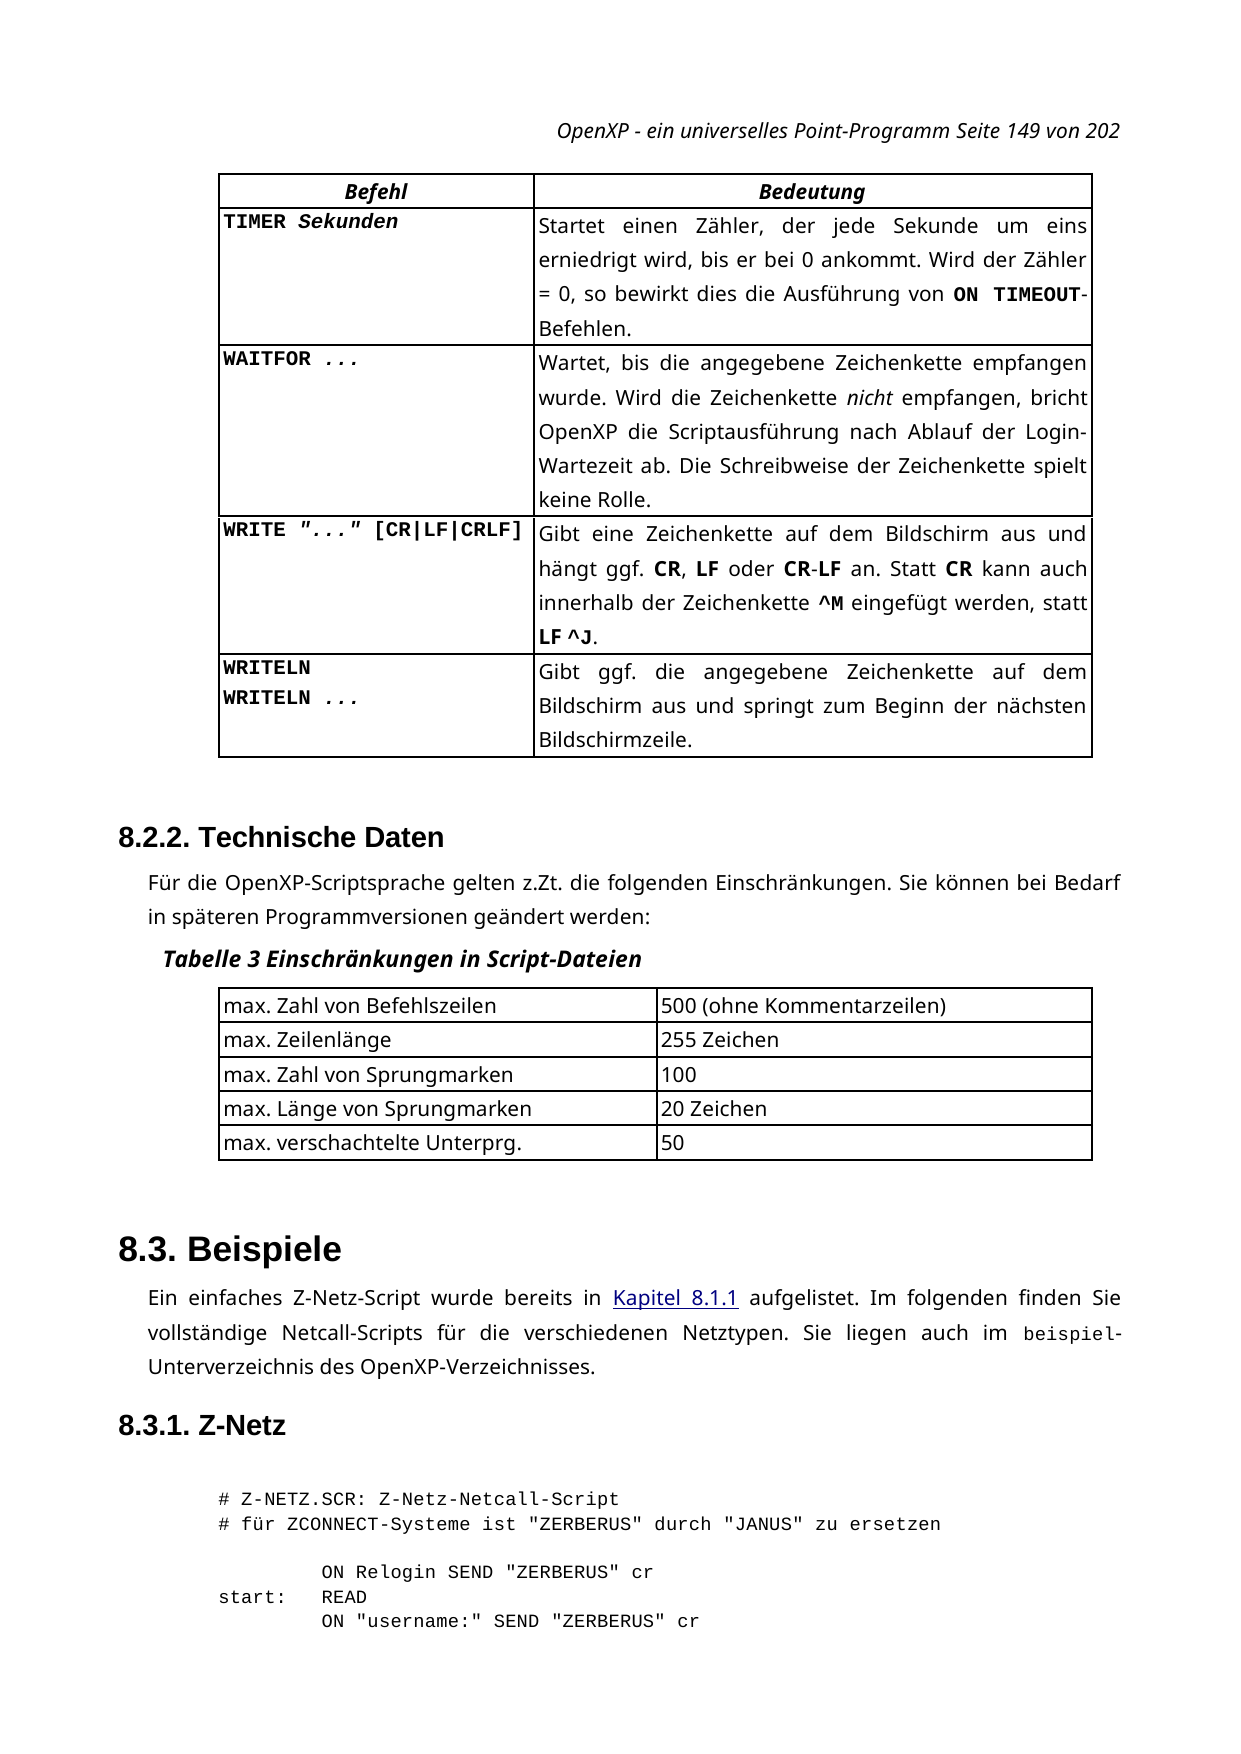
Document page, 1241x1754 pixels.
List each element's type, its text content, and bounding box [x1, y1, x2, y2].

table_cell TIMER Sekunden [220, 209, 533, 344]
table_header max. Zahl von Befehlszeilen [220, 989, 656, 1021]
text # für ZCONNECT-Systeme ist "ZERBERUS" durch "JANUS" zu ersetzen [218, 1511, 1122, 1536]
text start: READ [218, 1584, 1122, 1609]
text Für die OpenXP-Scriptsprache gelten z.Zt. die folgenden Einschränkungen. Sie können bei Bedarf in späteren Programmversionen geändert werden: [148, 868, 1122, 931]
table_cell max. Zeilenlänge [220, 1023, 656, 1056]
text ON Relogin SEND "ZERBERUS" cr [218, 1560, 1122, 1584]
table_header Befehl [220, 175, 533, 207]
table_cell max. Zahl von Sprungmarken [220, 1058, 656, 1090]
subtitle 8.3. Beispiele [118, 1222, 1122, 1268]
table_cell max. Länge von Sprungmarken [220, 1092, 656, 1124]
table_cell 255 Zeichen [658, 1023, 1091, 1056]
table_header Bedeutung [535, 175, 1091, 207]
text Ein einfaches Z-Netz-Script wurde bereits in Kapitel 8.1.1 aufgelistet. Im folgenden finden Sie vollständige Netcall-Scripts für die verschiedenen Netztypen. Sie liegen auch im beispiel-Unterverzeichnis des OpenXP-Verzeichnisses. [148, 1283, 1122, 1380]
table_cell Gibt ggf. die angegebene Zeichenkette auf dem Bildschirm aus und springt zum Beginn der nächsten Bildschirmzeile. [535, 655, 1091, 756]
table_cell 100 [658, 1058, 1091, 1090]
subtitle 8.3.1. Z-Netz [118, 1403, 1122, 1442]
text ON "username:" SEND "ZERBERUS" cr [218, 1609, 1122, 1633]
text Tabelle 3 Einschränkungen in Script-Dateien [162, 943, 1122, 974]
table_cell WAITFOR ... [220, 346, 533, 515]
table_cell Startet einen Zähler, der jede Sekunde um eins erniedrigt wird, bis er bei 0 ankommt. Wird der Zähler = 0, so bewirkt dies die Ausführung von ON TIMEOUT-Befehlen. [535, 209, 1091, 344]
table_cell 20 Zeichen [658, 1092, 1091, 1124]
subtitle 8.2.2. Technische Daten [118, 814, 1122, 853]
table_header 500 (ohne Kommentarzeilen) [658, 989, 1091, 1021]
table_cell Wartet, bis die angegebene Zeichenkette empfangen wurde. Wird die Zeichenkette nicht empfangen, bricht OpenXP die Scriptausführung nach Ablauf der Login-Wartezeit ab. Die Schreibweise der Zeichenkette spielt keine Rolle. [535, 346, 1091, 515]
table_cell WRITELN WRITELN ... [220, 655, 533, 756]
text # Z-NETZ.SCR: Z-Netz-Netcall-Script [218, 1487, 1122, 1511]
table_cell 50 [658, 1126, 1091, 1159]
table_cell max. verschachtelte Unterprg. [220, 1126, 656, 1159]
table_cell WRITE "..." [CR|LF|CRLF] [220, 518, 533, 653]
table_cell Gibt eine Zeichenkette auf dem Bildschirm aus und hängt ggf. CR, LF oder CR-LF an. Statt CR kann auch innerhalb der Zeichenkette ^M eingefügt werden, statt LF ^J. [535, 518, 1091, 653]
